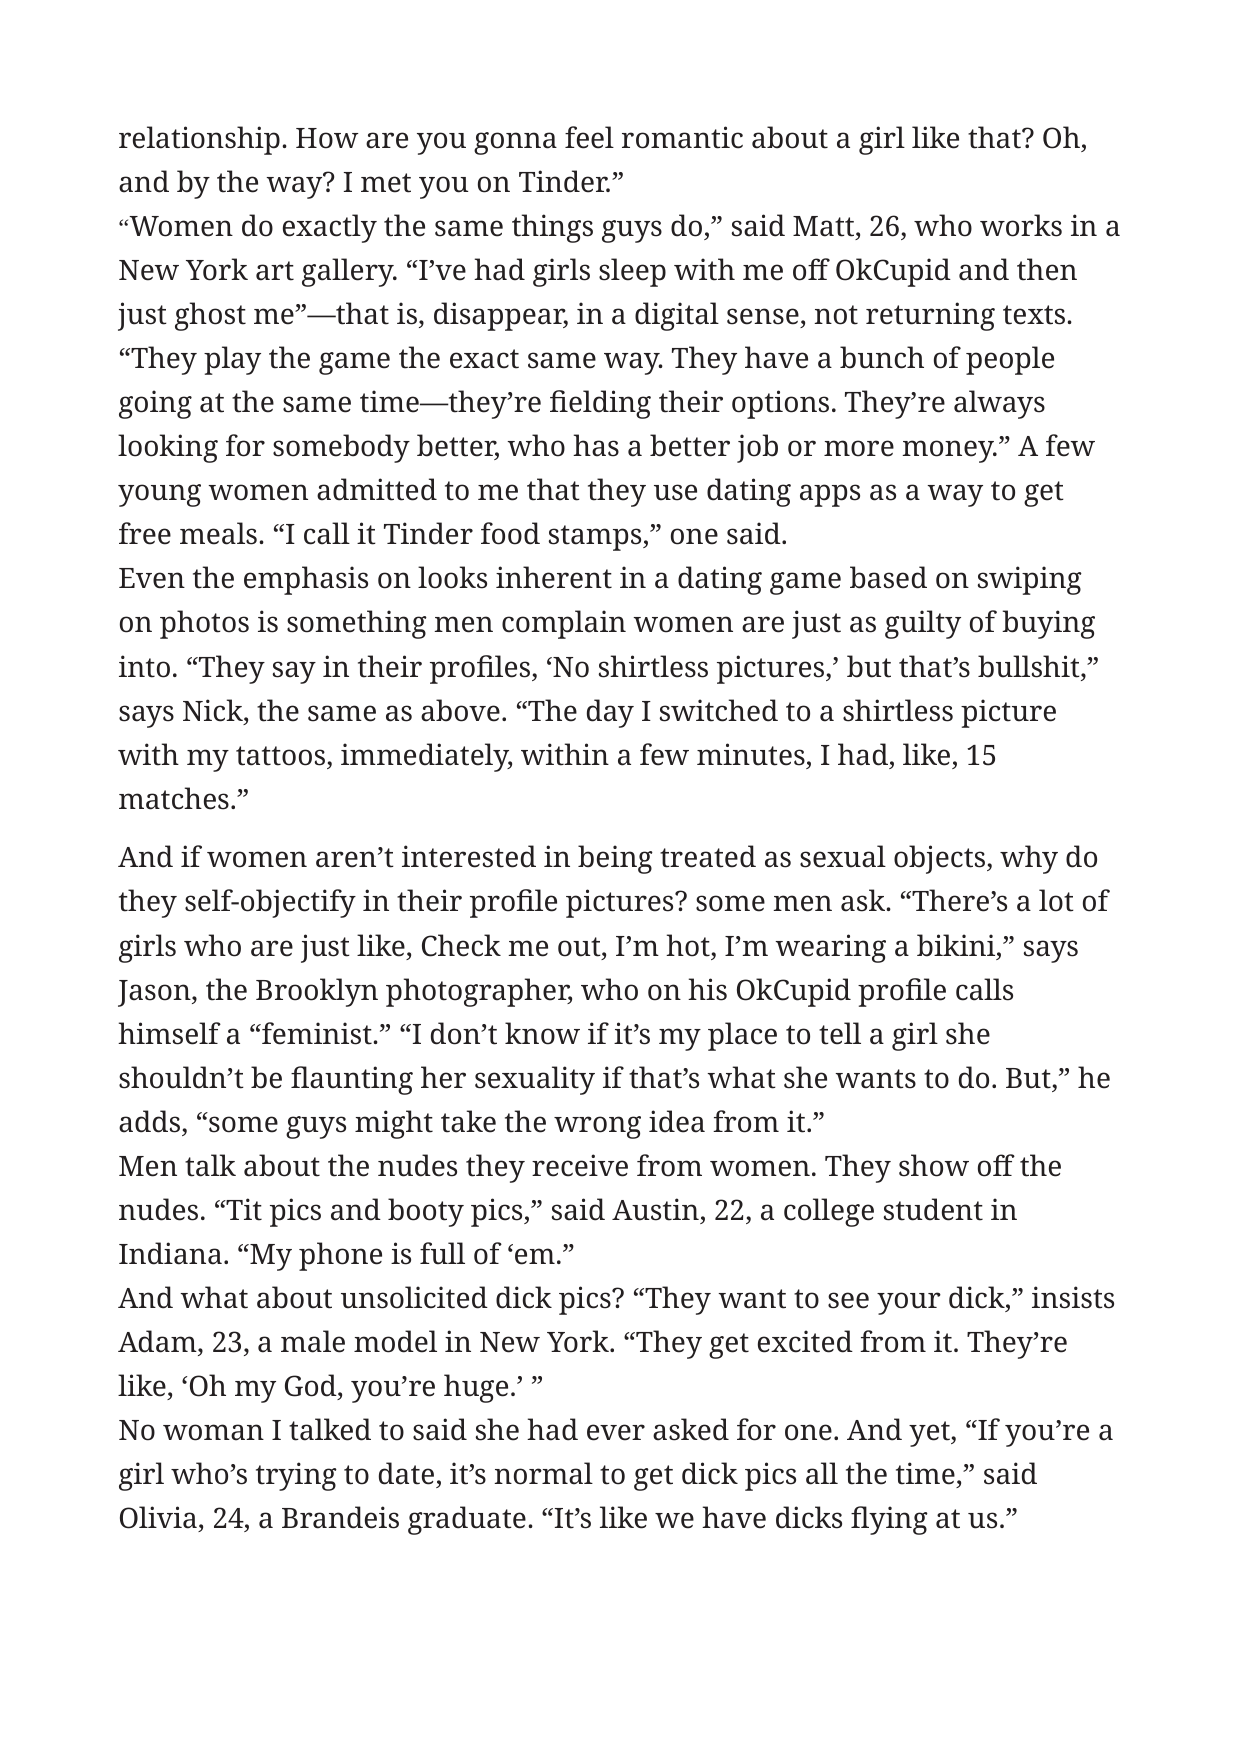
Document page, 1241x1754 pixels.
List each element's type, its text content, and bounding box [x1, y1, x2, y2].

text “Women do exactly the same things guys do,” said Matt, 26, who works in a New York art gallery. “I’ve had girls sleep with me off OkCupid and then just ghost me”—that is, disappear, in a digital sense, not returning texts. “They play the game the exact same way. They have a bunch of people going at the same time—they’re fielding their options. They’re always looking for somebody better, who has a better job or more money.” A few young women admitted to me that they use dating apps as a way to get free meals. “I call it Tinder food stamps,” one said. [118, 206, 1122, 553]
text relationship. How are you gonna feel romantic about a girl like that? Oh, and by the way? I met you on Tinder.” [118, 118, 1122, 201]
text Even the emphasis on looks inherent in a dating game based on swiping on photos is something men complain women are just as guilty of buying into. “They say in their profiles, ‘No shirtless pictures,’ but that’s bullshit,” says Nick, the same as above. “The day I switched to a shirtless picture with my tattoos, immediately, within a few minutes, I had, like, 15 matches.” [118, 559, 1122, 817]
text Men talk about the nudes they receive from women. They show off the nudes. “Tit pics and booty pics,” said Austin, 22, a college student in Indiana. “My phone is full of ‘em.” [118, 1146, 1122, 1273]
text And what about unsolicited dick pics? “They want to see your dick,” insists Adam, 23, a male model in New York. “They get excited from it. They’re like, ‘Oh my God, you’re huge.’ ” [118, 1278, 1122, 1405]
text No woman I talked to said she had ever asked for one. And yet, “If you’re a girl who’s trying to date, it’s normal to get dick pics all the time,” said Olivia, 24, a Brandeis graduate. “It’s like we have dicks flying at us.” [118, 1411, 1122, 1537]
text And if women aren’t interested in being treated as sexual objects, why do they self-objectify in their profile pictures? some men ask. “There’s a lot of girls who are just like, Check me out, I’m hot, I’m wearing a bikini,” says Jason, the Brooklyn photographer, who on his OkCupid profile calls himself a “feminist.” “I don’t know if it’s my place to tell a girl she shouldn’t be flaunting her sexuality if that’s what she wants to do. But,” he adds, “some guys might take the wrong idea from it.” [118, 838, 1122, 1140]
